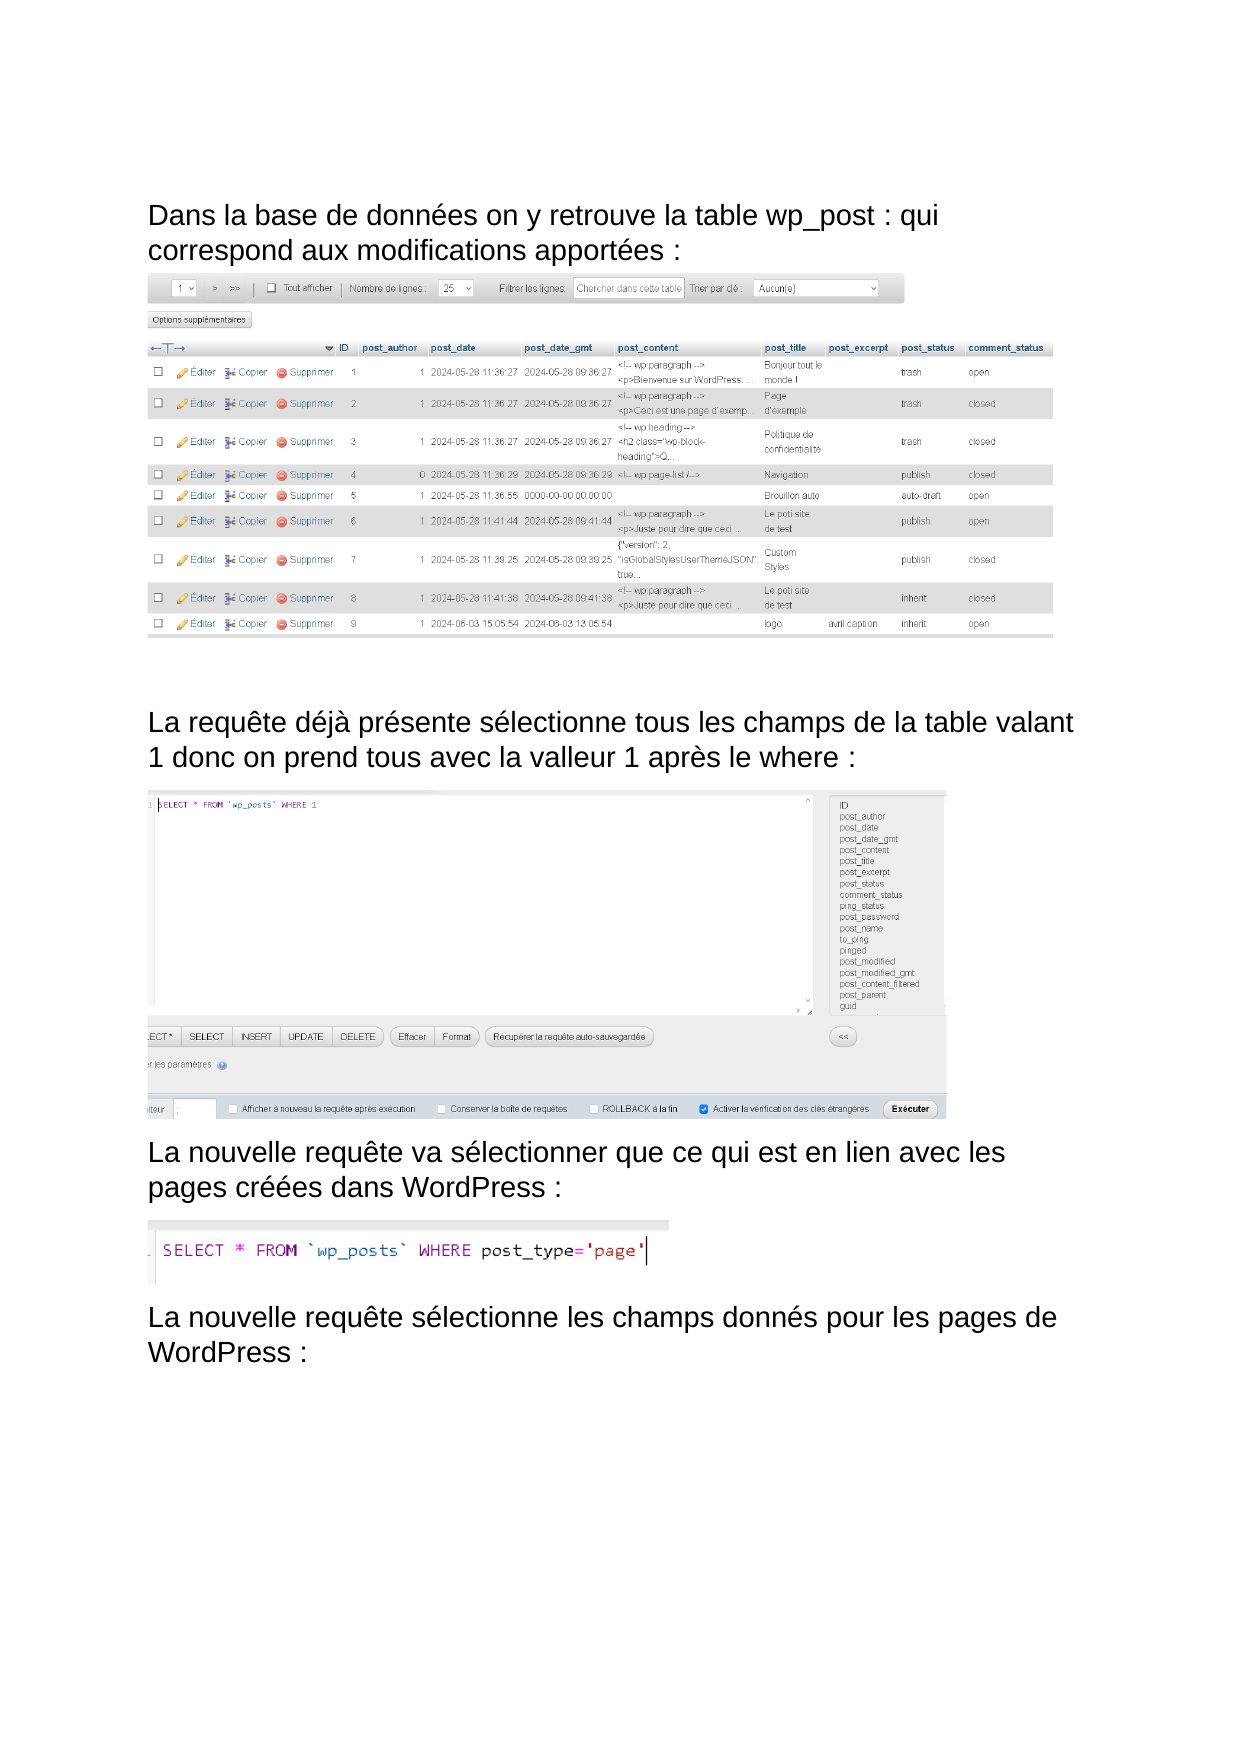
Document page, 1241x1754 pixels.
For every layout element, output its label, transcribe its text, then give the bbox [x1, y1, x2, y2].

text La requête déjà présente sélectionne tous les champs de la table valant 1 donc on prend tous avec la valleur 1 après le where : [148, 705, 1093, 773]
text La nouvelle requête sélectionne les champs donnés pour les pages de WordPress : [148, 1300, 1093, 1368]
text La nouvelle requête va sélectionner que ce qui est en lien avec les pages créées dans WordPress : [148, 1135, 1093, 1203]
text Dans la base de données on y retrouve la table wp_post : qui correspond aux modifications apportées : [148, 198, 1093, 637]
